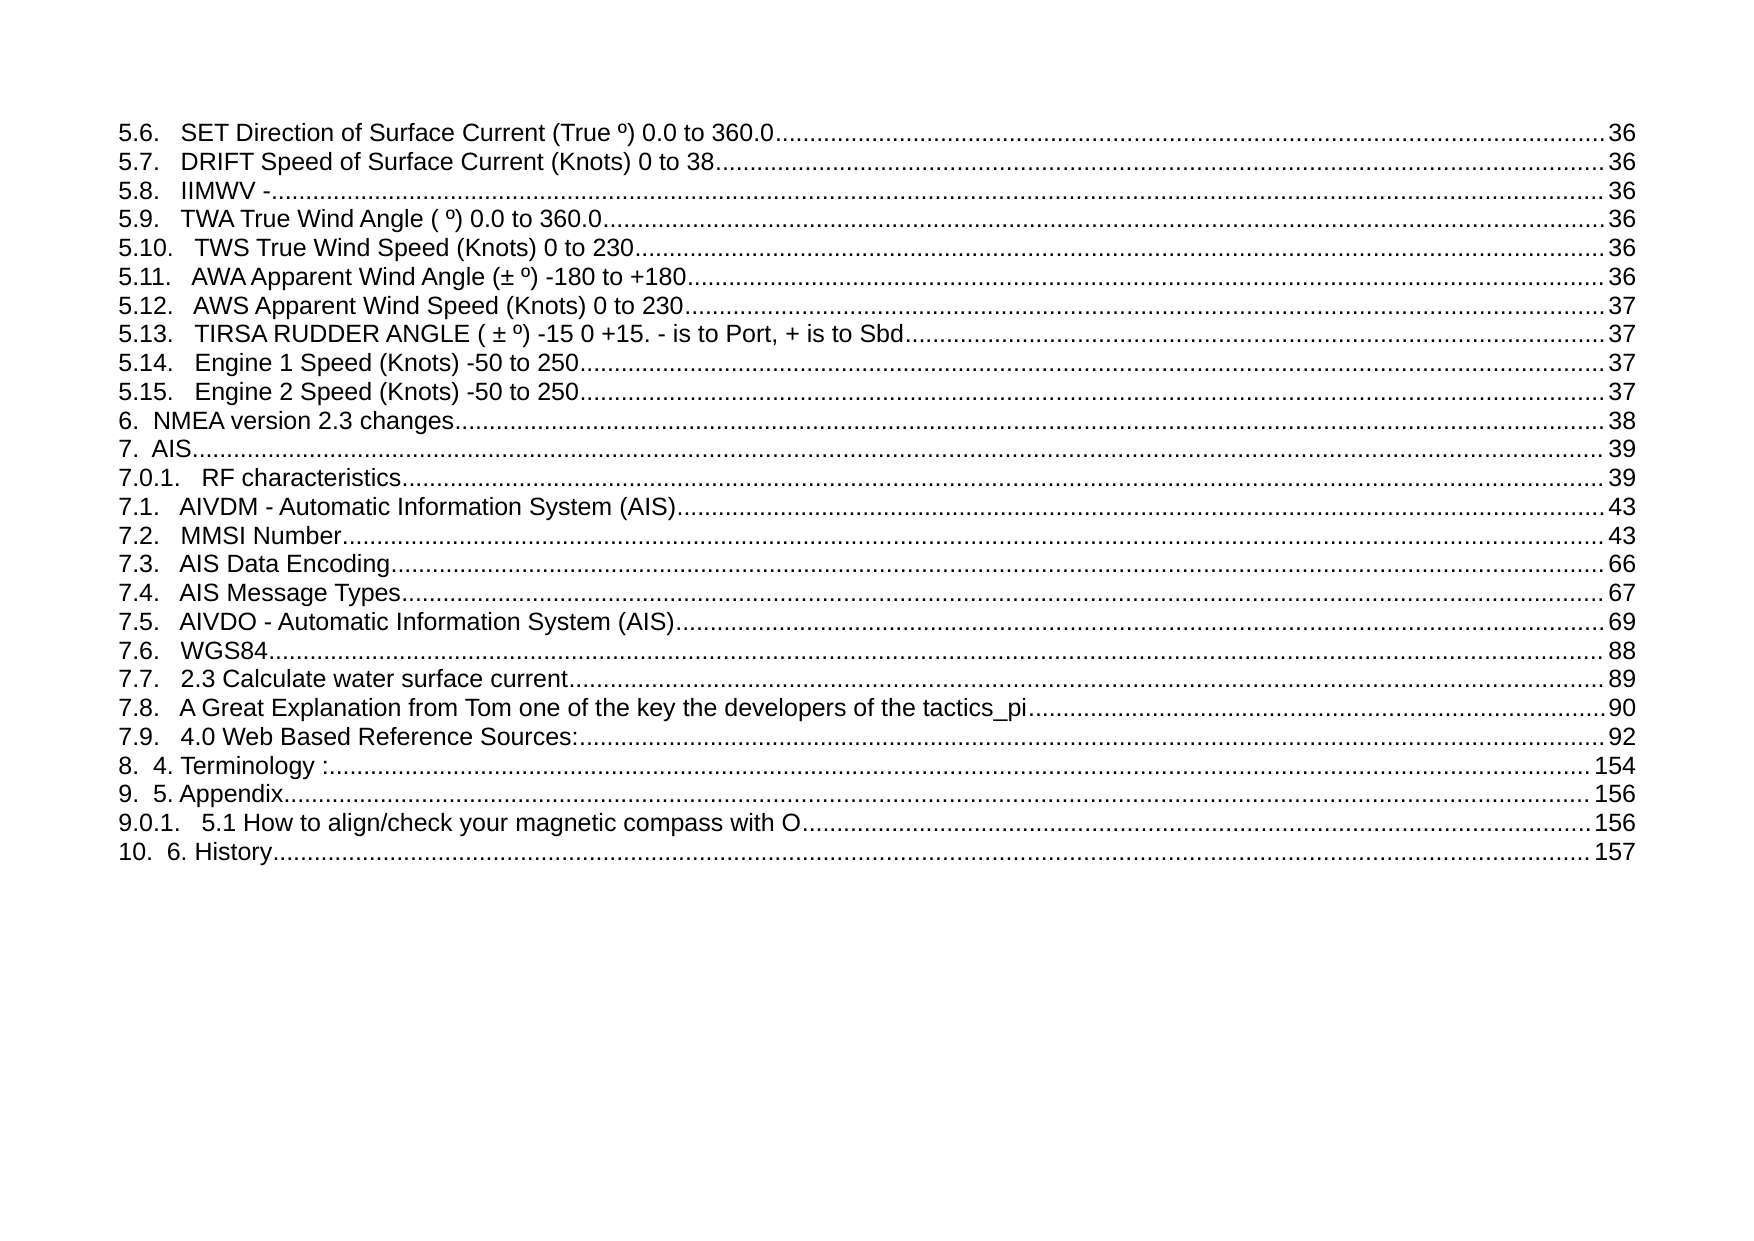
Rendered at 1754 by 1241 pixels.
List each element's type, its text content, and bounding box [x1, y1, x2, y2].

text 5.7. DRIFT Speed of Surface Current (Knots) 0 to 38 36 [118, 147, 1636, 176]
text 5.11. AWA Apparent Wind Angle (± º) -180 to +180 36 [118, 262, 1636, 291]
text 7.2. MMSI Number 43 [118, 521, 1636, 549]
text 5.9. TWA True Wind Angle ( º) 0.0 to 360.0 36 [118, 204, 1636, 233]
text 7.0.1. RF characteristics 39 [118, 463, 1636, 492]
text 10. 6. History 157 [118, 837, 1636, 866]
text 7.6. WGS84 88 [118, 636, 1636, 664]
text 5.15. Engine 2 Speed (Knots) -50 to 250 37 [118, 377, 1636, 406]
text 7.1. AIVDM - Automatic Information System (AIS) 43 [118, 492, 1636, 521]
text 5.13. TIRSA RUDDER ANGLE ( ± º) -15 0 +15. - is to Port, + is to Sbd 37 [118, 319, 1636, 348]
text 5.6. SET Direction of Surface Current (True º) 0.0 to 360.0 36 [118, 118, 1636, 147]
text 5.14. Engine 1 Speed (Knots) -50 to 250 37 [118, 348, 1636, 377]
text 5.12. AWS Apparent Wind Speed (Knots) 0 to 230 37 [118, 291, 1636, 319]
text 5.8. IIMWV - 36 [118, 176, 1636, 204]
text 9.0.1. 5.1 How to align/check your magnetic compass with O 156 [118, 808, 1636, 837]
text 6. NMEA version 2.3 changes 38 [118, 406, 1636, 434]
text 7.7. 2.3 Calculate water surface current 89 [118, 664, 1636, 693]
text 9. 5. Appendix 156 [118, 779, 1636, 808]
text 7.3. AIS Data Encoding 66 [118, 549, 1636, 578]
text 7.9. 4.0 Web Based Reference Sources: 92 [118, 722, 1636, 751]
text 7.4. AIS Message Types 67 [118, 578, 1636, 607]
text 7.8. A Great Explanation from Tom one of the key the developers of the tactics_pi 90 [118, 693, 1636, 722]
text 8. 4. Terminology : 154 [118, 751, 1636, 779]
text 7.5. AIVDO - Automatic Information System (AIS) 69 [118, 607, 1636, 636]
text 7. AIS 39 [118, 434, 1636, 463]
text 5.10. TWS True Wind Speed (Knots) 0 to 230 36 [118, 233, 1636, 262]
